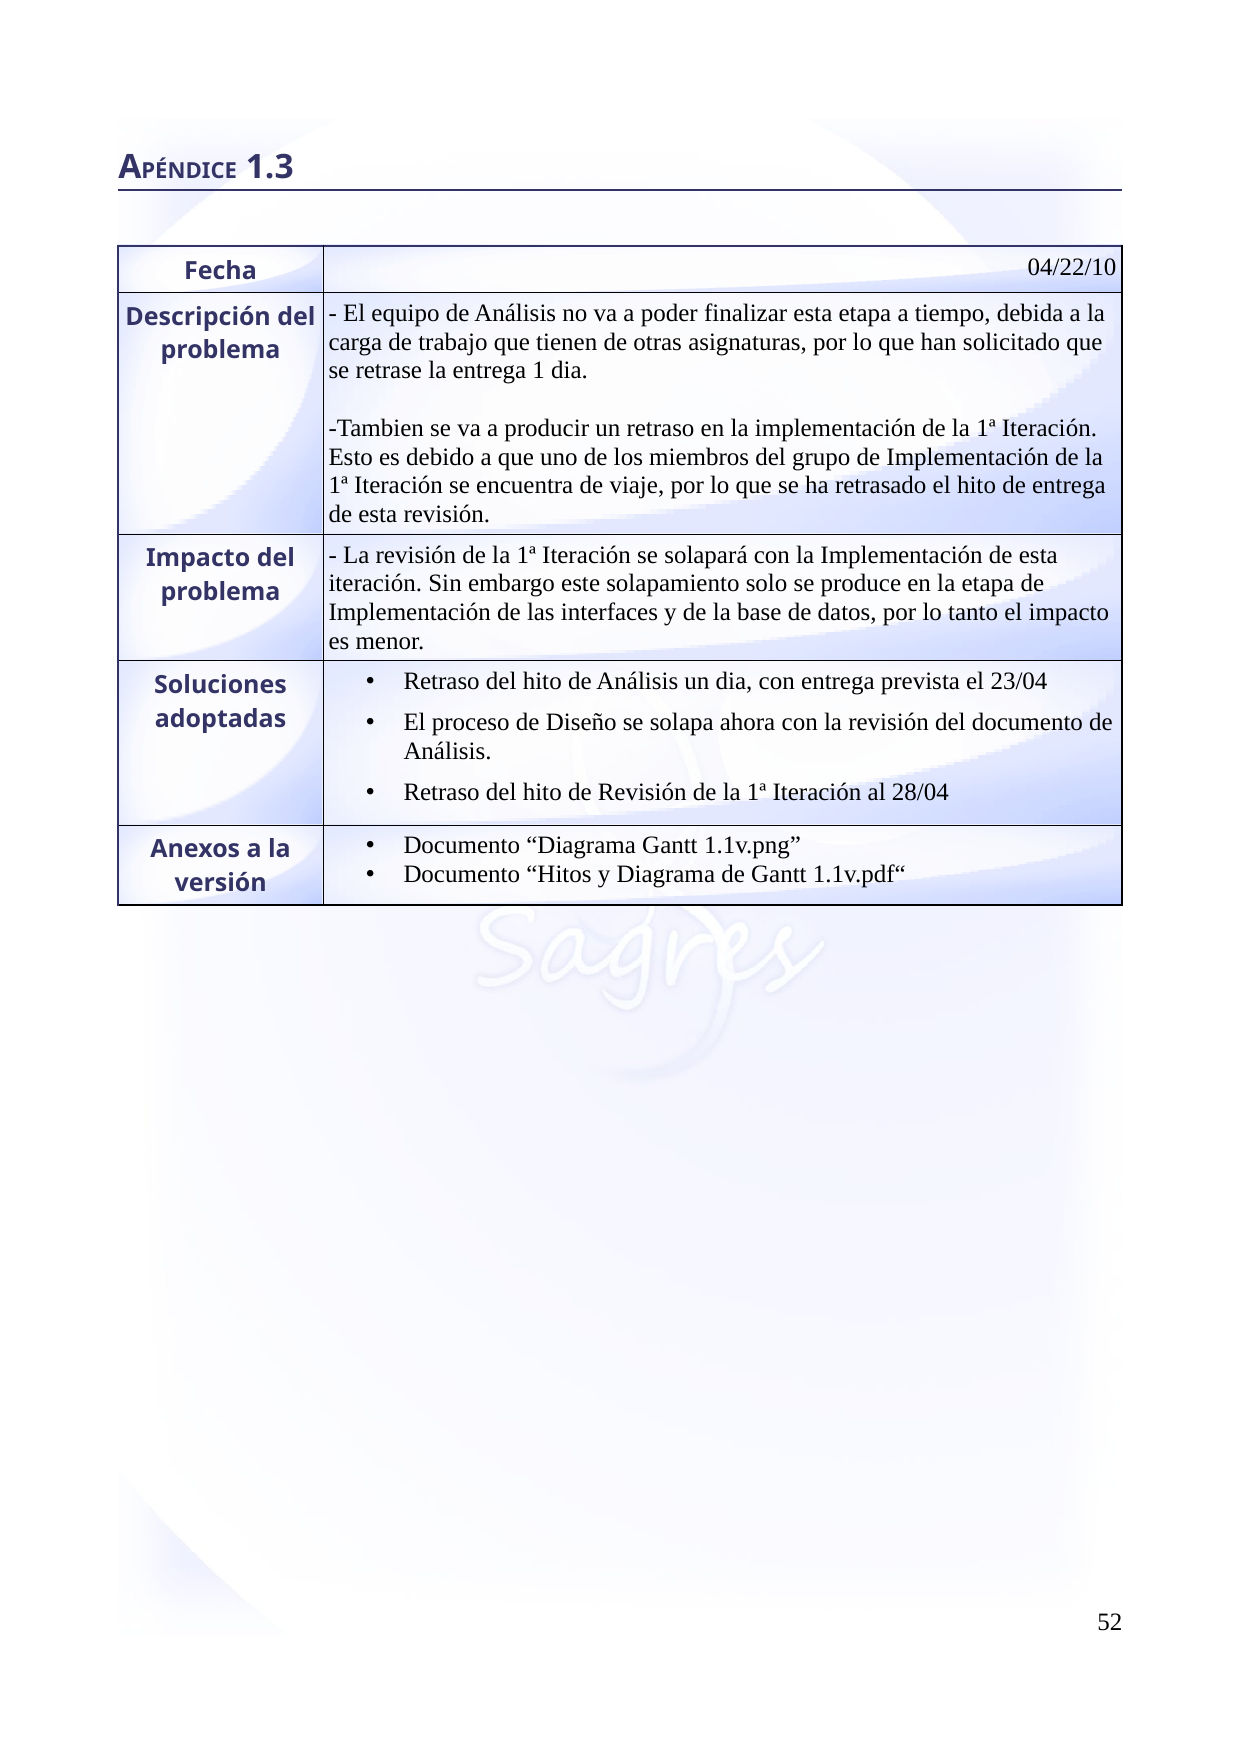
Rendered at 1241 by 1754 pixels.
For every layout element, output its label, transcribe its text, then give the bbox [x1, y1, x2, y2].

table_cell Anexos a la versión [119, 826, 323, 904]
subtitle Apéndice 1.3 [118, 143, 1122, 189]
table_header Fecha [119, 247, 323, 292]
table_header 22/04/10 [324, 247, 1121, 292]
picture [118, 191, 1122, 245]
table_cell - La revisión de la 1ª Iteración se solapará con la Implementación de esta iteración. Sin embargo este solapamiento solo se produce en la etapa de Implementación de las interfaces y de la base de datos, por lo tanto el impacto es menor. [324, 535, 1121, 660]
table_cell Impacto del problema [119, 535, 323, 660]
table_cell Retraso del hito de Análisis un dia, con entrega prevista el 23/04 El proceso de Diseño se solapa ahora con la revisión del documento de Análisis. Retraso del hito de Revisión de la 1ª Iteración al 28/04 [324, 661, 1121, 824]
picture [118, 118, 1122, 143]
table_cell Soluciones adoptadas [119, 661, 323, 824]
picture [118, 906, 1122, 1636]
table_cell Documento “Diagrama Gantt 1.1v.png” Documento “Hitos y Diagrama de Gantt 1.1v.pdf“ [324, 826, 1121, 904]
table_cell - El equipo de Análisis no va a poder finalizar esta etapa a tiempo, debida a la carga de trabajo que tienen de otras asignaturas, por lo que han solicitado que se retrase la entrega 1 dia. -Tambien se va a producir un retraso en la implementación de la 1ª Iteración. Esto es debido a que uno de los miembros del grupo de Implementación de la 1ª Iteración se encuentra de viaje, por lo que se ha retrasado el hito de entrega de esta revisión. [324, 293, 1121, 534]
table_cell Descripción del problema [119, 293, 323, 534]
